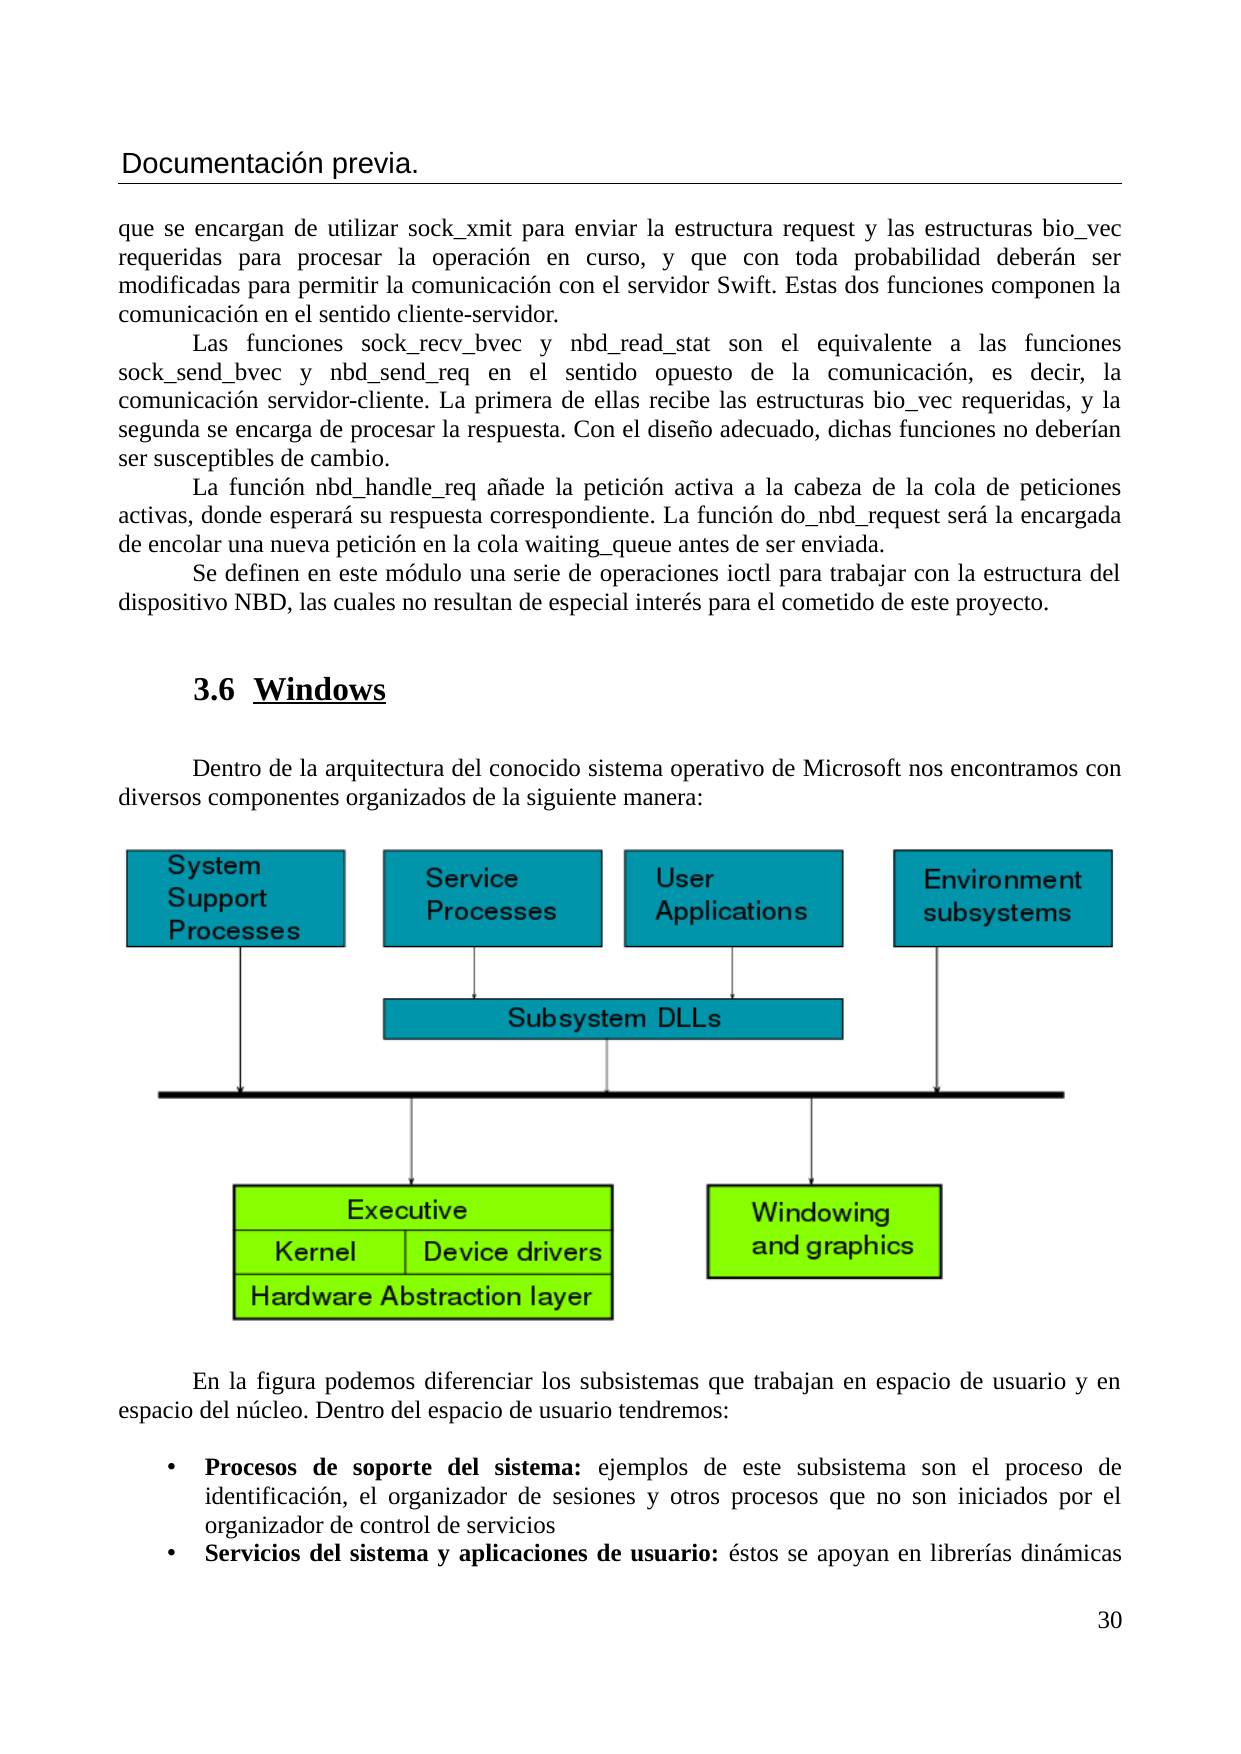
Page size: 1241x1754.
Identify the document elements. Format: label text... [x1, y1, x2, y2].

subtitle Windows [193, 669, 1122, 707]
text Se definen en este módulo una serie de operaciones ioctl para trabajar con la estructura del dispositivo NBD, las cuales no resultan de especial interés para el cometido de este proyecto. [118, 558, 1122, 615]
text En la figura podemos diferenciar los subsistemas que trabajan en espacio de usuario y en espacio del núcleo. Dentro del espacio de usuario tendremos: [118, 1366, 1122, 1423]
list Servicios del sistema y aplicaciones de usuario: éstos se apoyan en librerías dinámicas [167, 1538, 1122, 1567]
list Procesos de soporte del sistema: ejemplos de este subsistema son el proceso de identificación, el organizador de sesiones y otros procesos que no son iniciados por el organizador de control de servicios [167, 1452, 1122, 1538]
text que se encargan de utilizar sock_xmit para enviar la estructura request y las estructuras bio_vec requeridas para procesar la operación en curso, y que con toda probabilidad deberán ser modificadas para permitir la comunicación con el servidor Swift. Estas dos funciones componen la comunicación en el sentido cliente-servidor. [118, 213, 1122, 328]
text La función nbd_handle_req añade la petición activa a la cabeza de la cola de peticiones activas, donde esperará su respuesta correspondiente. La función do_nbd_request será la encargada de encolar una nueva petición en la cola waiting_queue antes de ser enviada. [118, 472, 1122, 558]
picture [118, 839, 1123, 1338]
text Las funciones sock_recv_bvec y nbd_read_stat son el equivalente a las funciones sock_send_bvec y nbd_send_req en el sentido opuesto de la comunicación, es decir, la comunicación servidor-cliente. La primera de ellas recibe las estructuras bio_vec requeridas, y la segunda se encarga de procesar la respuesta. Con el diseño adecuado, dichas funciones no deberían ser susceptibles de cambio. [118, 328, 1122, 472]
text Dentro de la arquitectura del conocido sistema operativo de Microsoft nos encontramos con diversos componentes organizados de la siguiente manera: [118, 753, 1122, 811]
